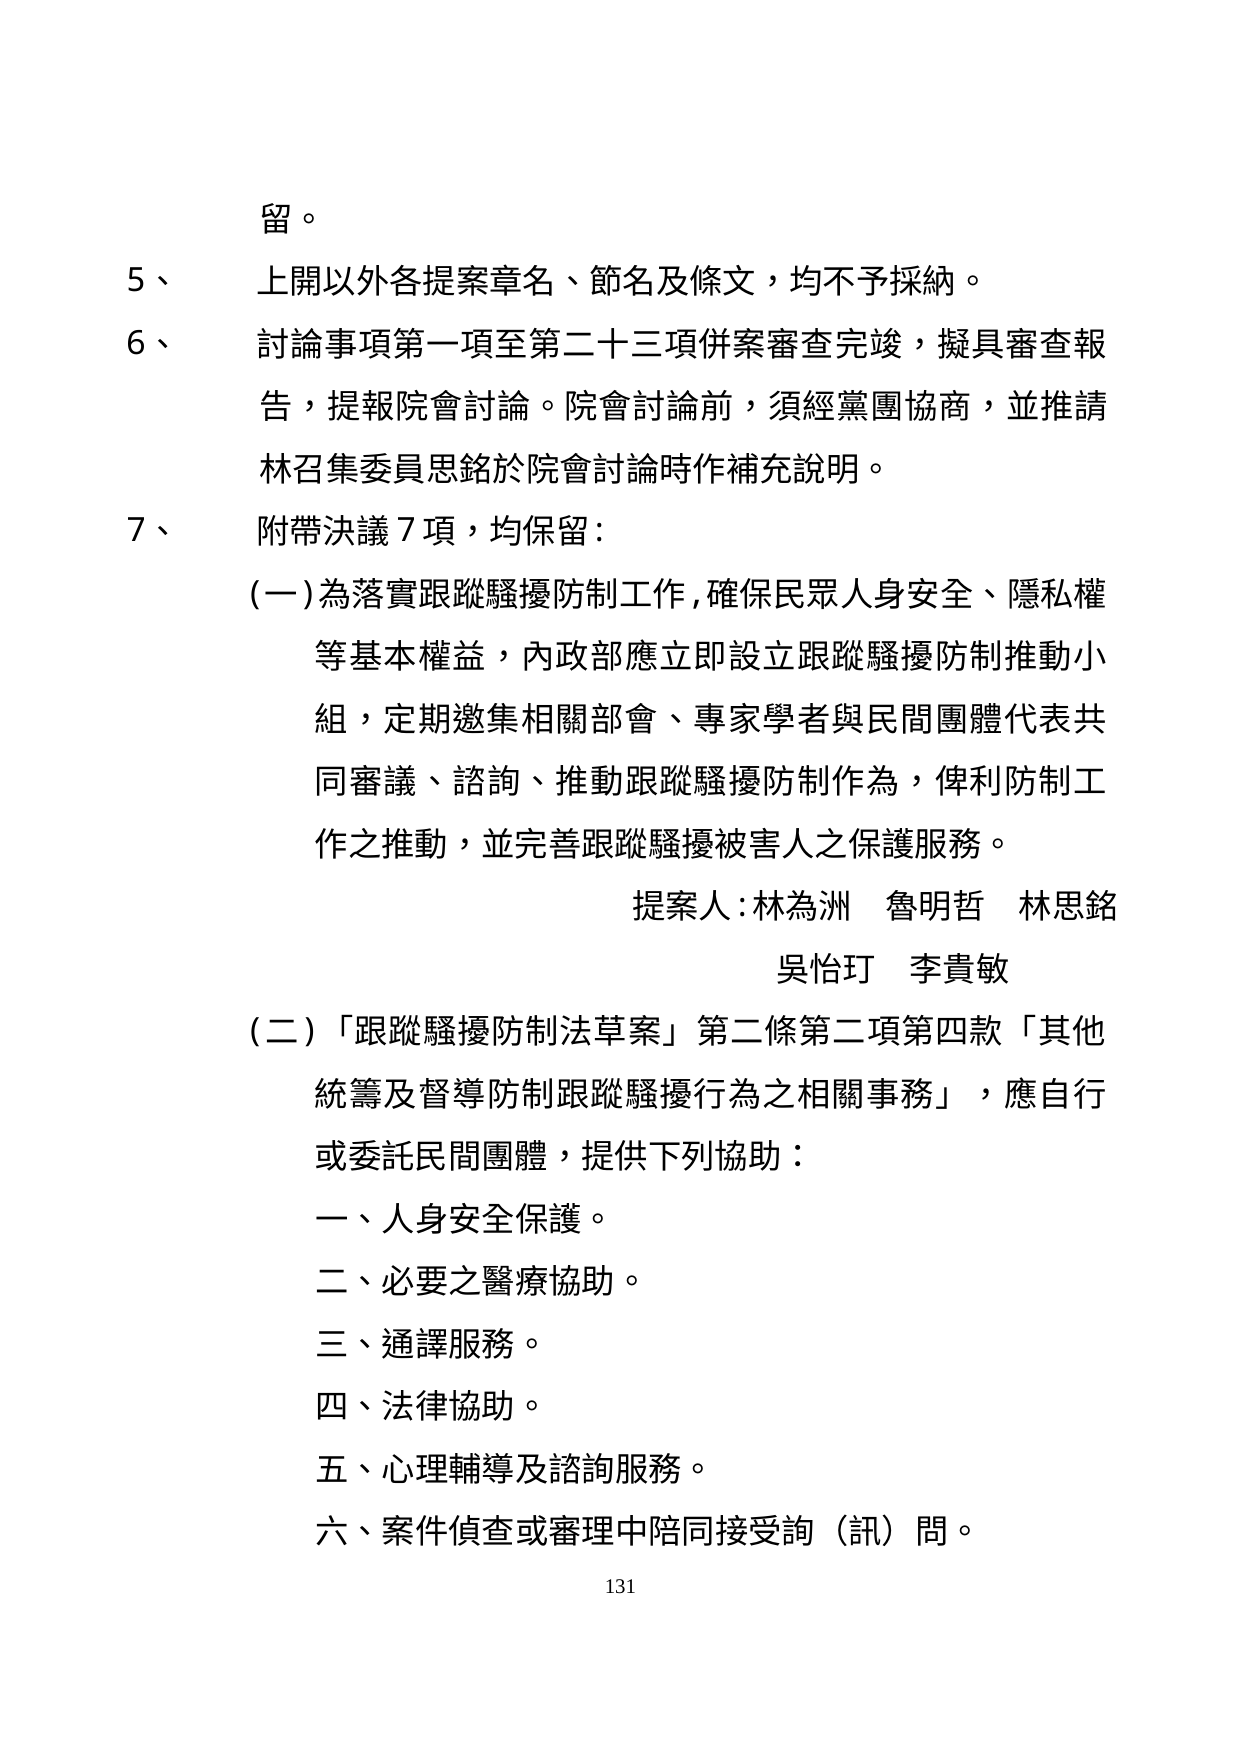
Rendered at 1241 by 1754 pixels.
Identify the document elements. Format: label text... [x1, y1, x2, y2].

table_cell [115, 237, 244, 300]
table_cell 附帶決議7項，均保留: (一)為落實跟蹤騷擾防制工作,確保民眾人身安全、隱私權等基本權益，內政部應立即設立跟蹤騷擾防制推動小組，定期邀集相關部會、專家學者與民間團體代表共同審議、諮詢、推動跟蹤騷擾防制作為，俾利防制工作之推動，並完善跟蹤騷擾被害人之保護服務。 提案人:林為洲 魯明哲 林思銘 吳怡玎 李貴敏 (二)「跟蹤騷擾防制法草案」第二條第二項第四款「其他統籌及督導防制跟蹤騷擾行為之相關事務」，應自行或委託民間團體，提供下列協助： 一、人身安全保護。 二、必要之醫療協助。 三、通譯服務。 四、法律協助。 五、心理輔導及諮詢服務。 六、案件偵查或審理中陪同接受詢（訊）問。 [245, 487, 1118, 1550]
table_cell [115, 175, 244, 237]
table_cell [115, 487, 244, 1550]
table_cell [115, 300, 244, 487]
table_cell 留。 [245, 175, 1118, 237]
table_cell 上開以外各提案章名、節名及條文，均不予採納。 [245, 237, 1118, 300]
table_cell 討論事項第一項至第二十三項併案審查完竣，擬具審查報告，提報院會討論。院會討論前，須經黨團協商，並推請林召集委員思銘於院會討論時作補充說明。 [245, 300, 1118, 487]
